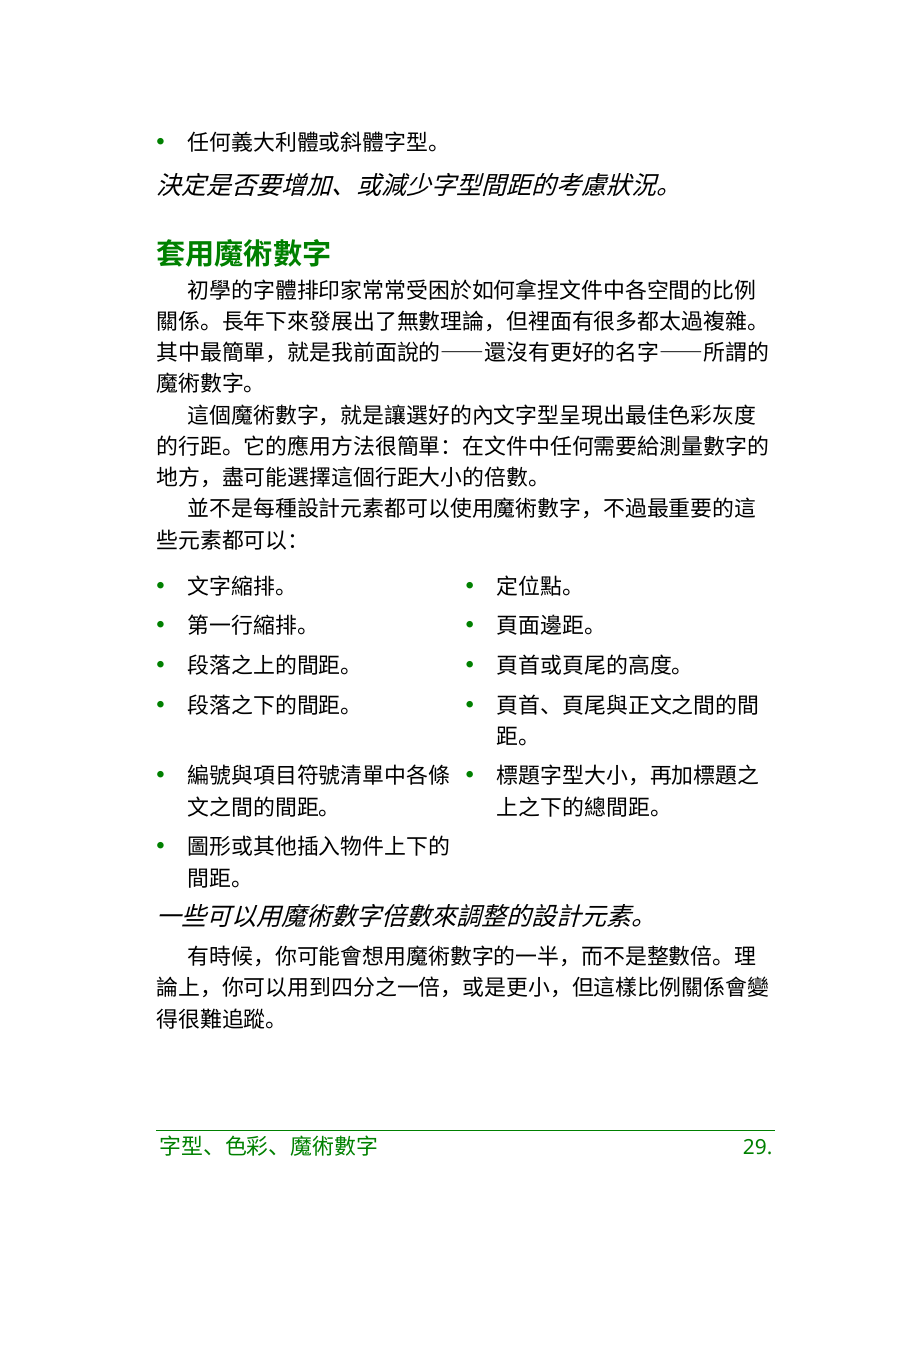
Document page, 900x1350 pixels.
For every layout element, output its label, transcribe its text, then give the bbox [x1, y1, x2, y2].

table_cell 頁面邊距。 [465, 609, 775, 648]
table_header 文字縮排。 [156, 569, 465, 609]
table_header 定位點。 [465, 569, 775, 609]
table_cell 頁首或頁尾的高度。 [465, 649, 775, 688]
subtitle 套用魔術數字 [156, 231, 775, 273]
table_cell 圖形或其他插入物件上下的間距。 [156, 830, 465, 895]
text 並不是每種設計元素都可以使用魔術數字，不過最重要的這些元素都可以： [156, 492, 775, 554]
table_cell [466, 125, 775, 164]
table_cell 段落之下的間距。 [156, 688, 465, 759]
table_cell [465, 830, 775, 895]
table_cell 段落之上的間距。 [156, 649, 465, 688]
table_cell 頁首、頁尾與正文之間的間距。 [465, 688, 775, 759]
table_cell 標題字型大小，再加標題之上之下的總間距。 [465, 759, 775, 830]
text 初學的字體排印家常常受困於如何拿捏文件中各空間的比例關係。長年下來發展出了無數理論，但裡面有很多都太過複雜。其中最簡單，就是我前面說的——還沒有更好的名字——所謂的魔術數字。 [156, 273, 775, 398]
text 這個魔術數字，就是讓選好的內文字型呈現出最佳色彩灰度的行距。它的應用方法很簡單：在文件中任何需要給測量數字的地方，盡可能選擇這個行距大小的倍數。 [156, 398, 775, 492]
table_cell 決定是否要增加、或減少字型間距的考慮狀況。 [156, 165, 775, 199]
table_cell 第一行縮排。 [156, 609, 465, 648]
text 有時候，你可能會想用魔術數字的一半，而不是整數倍。理論上，你可以用到四分之一倍，或是更小，但這樣比例關係會變得很難追蹤。 [156, 939, 775, 1033]
table_cell 任何義大利體或斜體字型。 [156, 125, 466, 164]
table_cell 一些可以用魔術數字倍數來調整的設計元素。 [156, 895, 775, 937]
table_cell 編號與項目符號清單中各條文之間的間距。 [156, 759, 465, 830]
